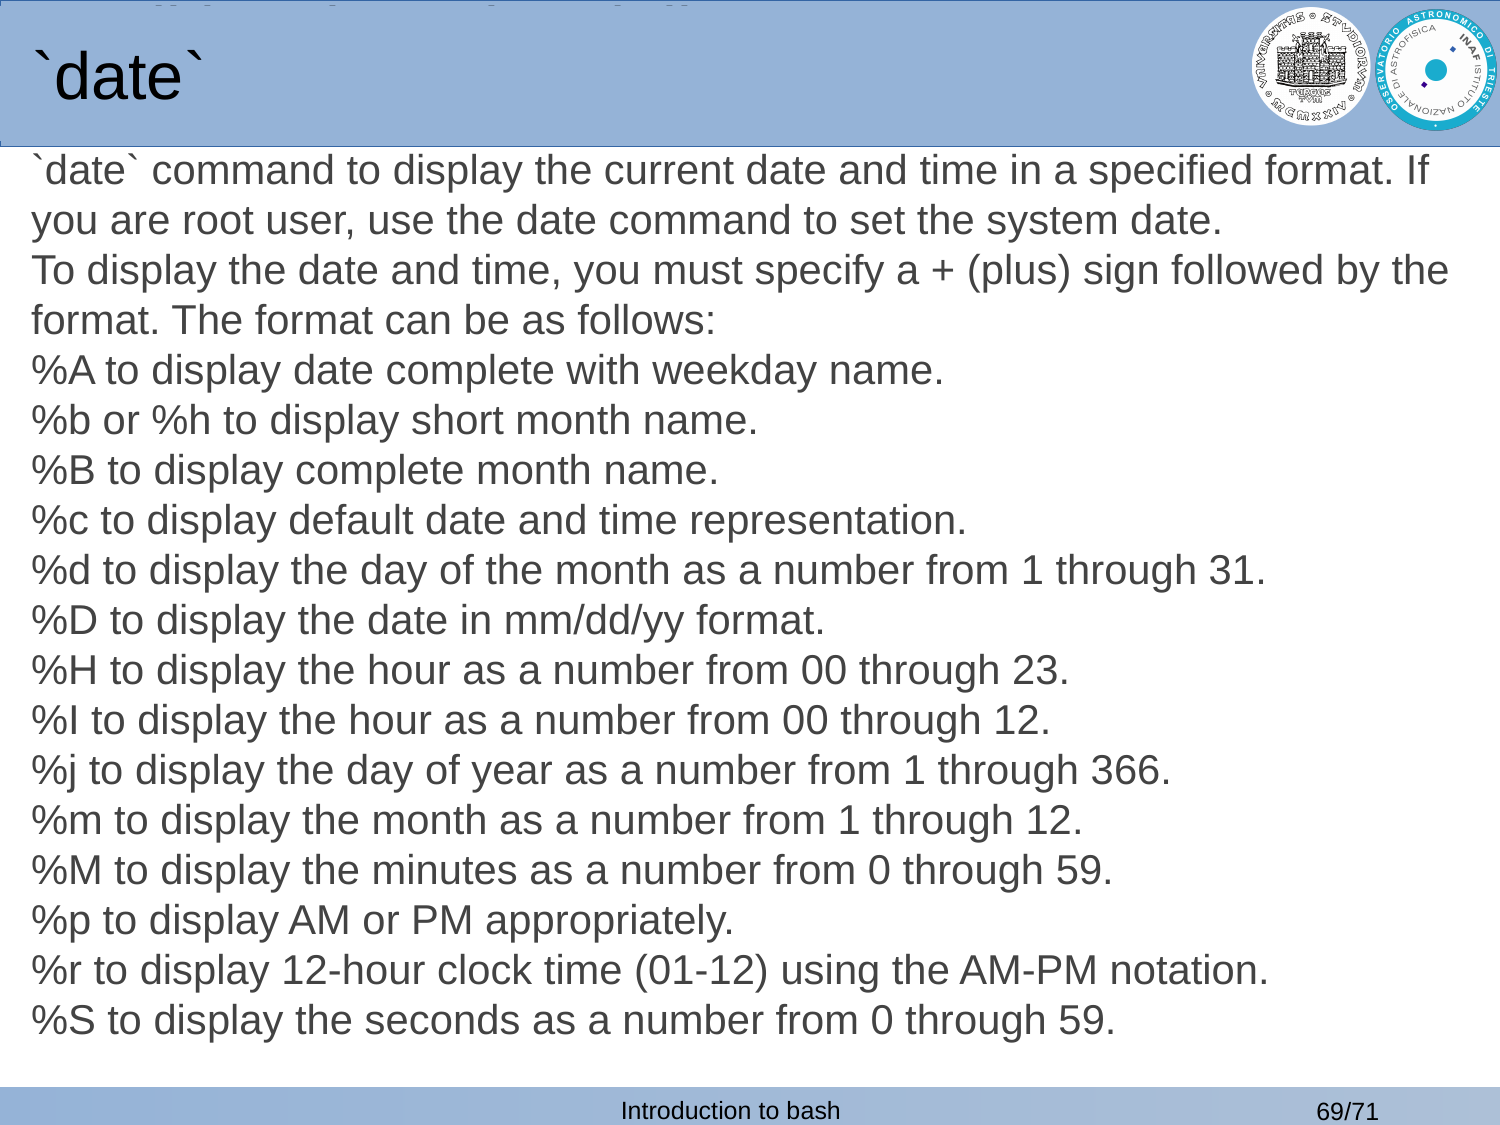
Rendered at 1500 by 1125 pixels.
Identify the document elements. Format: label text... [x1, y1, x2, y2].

list `date` command to display the current date and time in a specified format. If you are root user, use the date command to set the system date. To display the date and time, you must specify a + (plus) sign followed by the format. The format can be as follows: %A to display date complete with weekday name. %b or %h to display short month name. %B to display complete month name. %c to display default date and time representation. %d to display the day of the month as a number from 1 through 31. %D to display the date in mm/dd/yy format. %H to display the hour as a number from 00 through 23. %I to display the hour as a number from 00 through 12. %j to display the day of year as a number from 1 through 366. %m to display the month as a number from 1 through 12. %M to display the minutes as a number from 0 through 59. %p to display AM or PM appropriately. %r to display 12-hour clock time (01-12) using the AM-PM notation. %S to display the seconds as a number from 0 through 59. [16, 135, 1500, 1081]
text_box `date` [0, 5, 1232, 141]
title Traditional service delivery [0, 0, 1500, 135]
